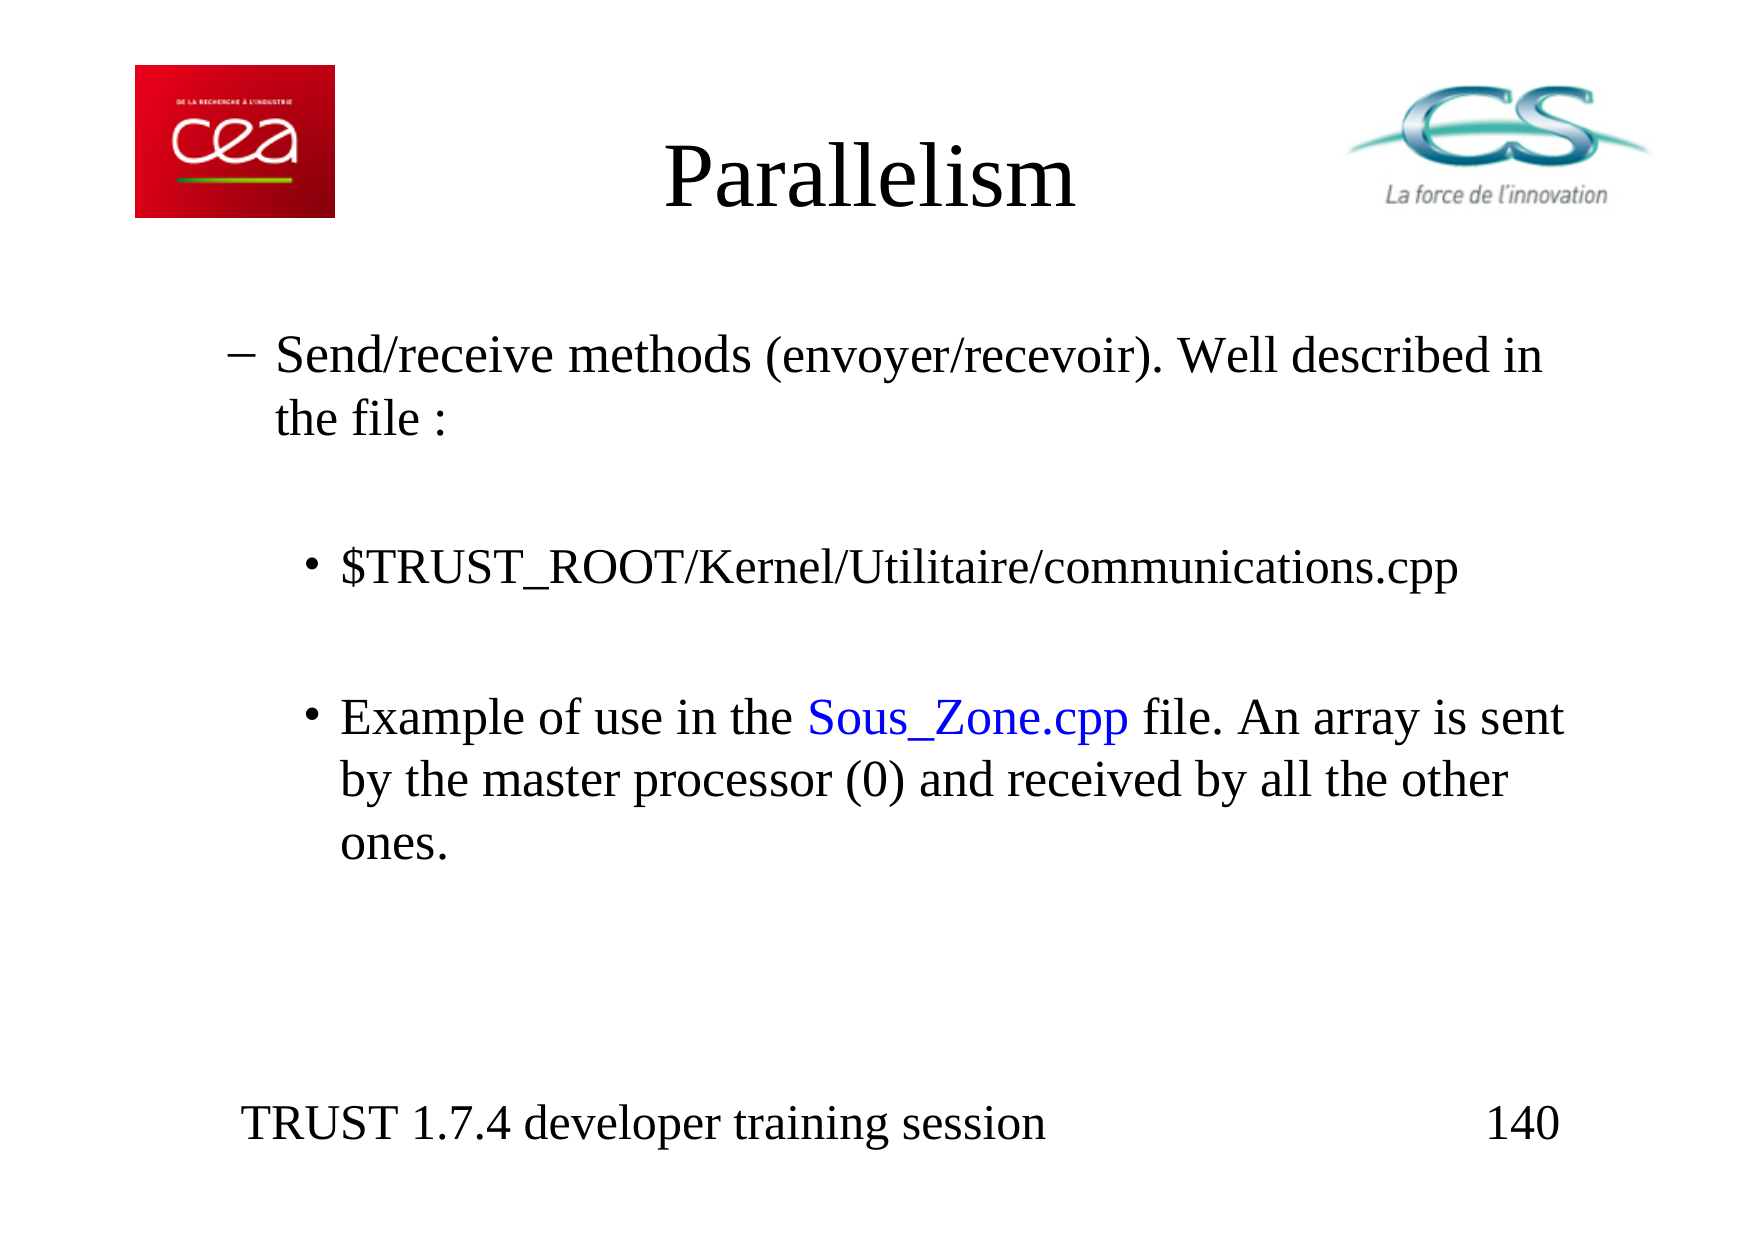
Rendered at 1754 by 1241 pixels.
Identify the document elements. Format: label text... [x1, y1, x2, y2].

picture [1546, 73, 1662, 218]
text_box Send/receive methods (envoyer/recevoir). Well described in the file : $TRUST_ROOT/Kernel/Utilitaire/communications.cpp Example of use in the Sous_Zone.cpp file. An array is sent by the master processor (0) and received by all the other ones. [137, 310, 1608, 1120]
title Parallelism [195, 44, 1546, 295]
picture [135, 65, 195, 218]
